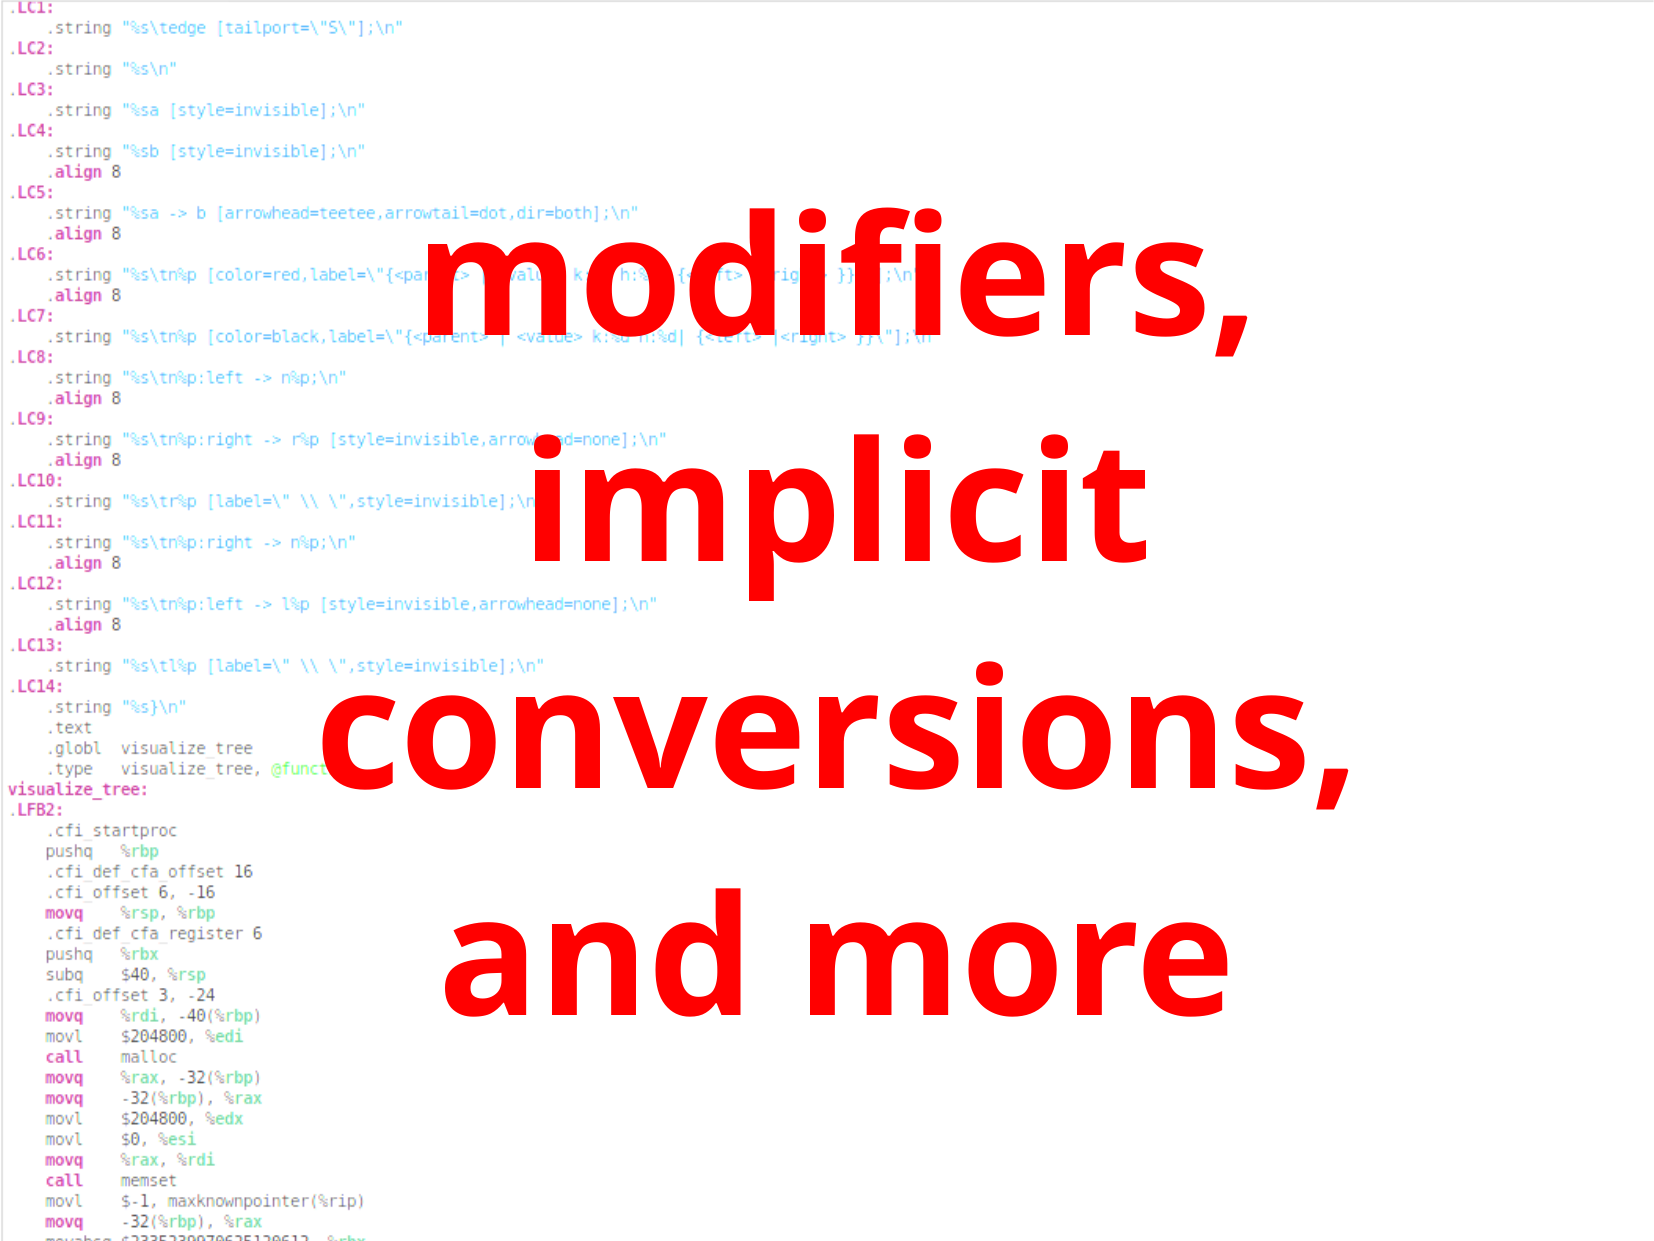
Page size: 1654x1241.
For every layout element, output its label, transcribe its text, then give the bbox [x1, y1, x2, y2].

text_box modifiers, implicit conversions, and more [274, 149, 1400, 1085]
picture [0, 0, 1654, 1241]
